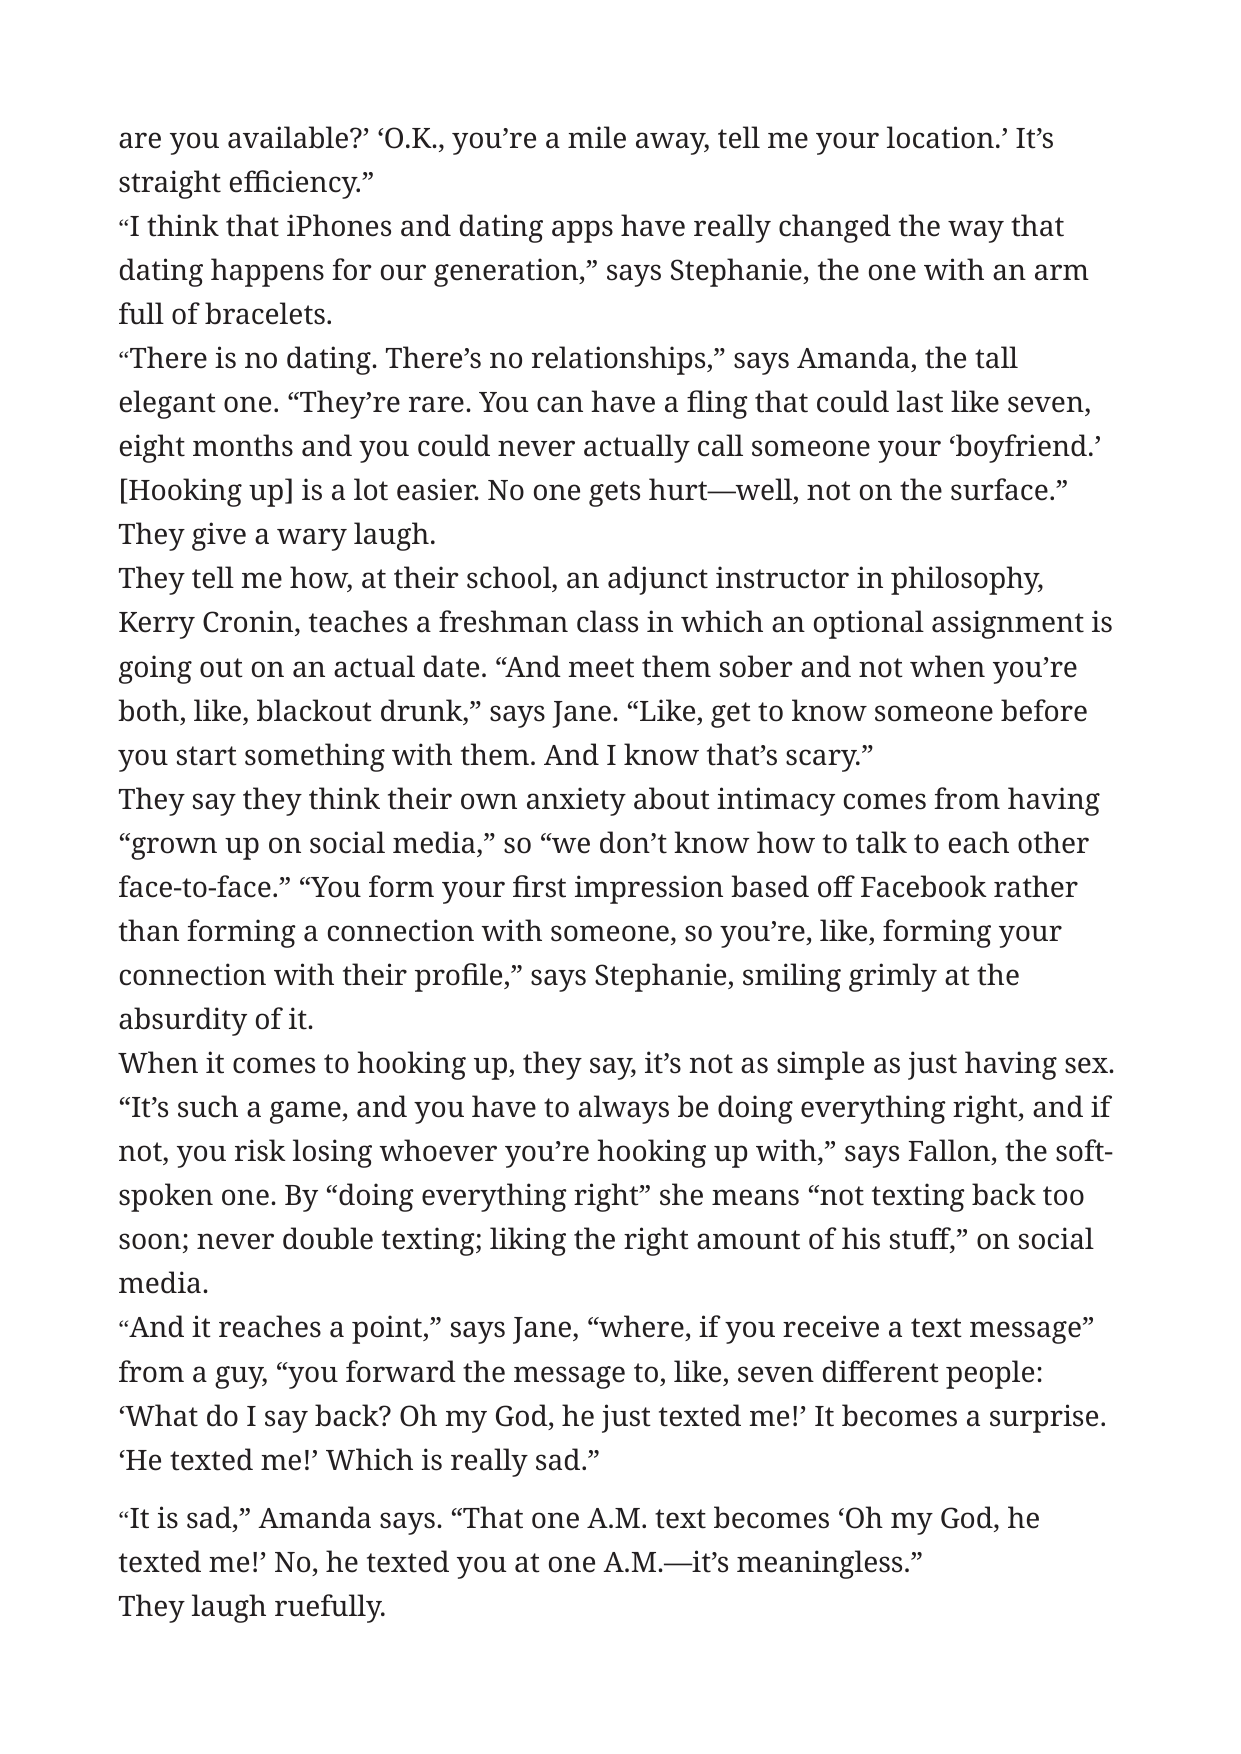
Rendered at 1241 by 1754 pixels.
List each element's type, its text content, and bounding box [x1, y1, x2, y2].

text They give a wary laugh. [118, 515, 1122, 553]
text When it comes to hooking up, they say, it’s not as simple as just having sex. “It’s such a game, and you have to always be doing everything right, and if not, you risk losing whoever you’re hooking up with,” says Fallon, the soft-spoken one. By “doing everything right” she means “not texting back too soon; never double texting; liking the right amount of his stuff,” on social media. [118, 1043, 1122, 1302]
text They say they think their own anxiety about intimacy comes from having “grown up on social media,” so “we don’t know how to talk to each other face-to-face.” “You form your first impression based off Facebook rather than forming a connection with someone, so you’re, like, forming your connection with their profile,” says Stephanie, smiling grimly at the absurdity of it. [118, 779, 1122, 1038]
text “I think that iPhones and dating apps have really changed the way that dating happens for our generation,” says Stephanie, the one with an arm full of bracelets. [118, 206, 1122, 333]
text are you available?’ ‘O.K., you’re a mile away, tell me your location.’ It’s straight efficiency.” [118, 118, 1122, 201]
text They tell me how, at their school, an adjunct instructor in philosophy, Kerry Cronin, teaches a freshman class in which an optional assignment is going out on an actual date. “And meet them sober and not when you’re both, like, blackout drunk,” says Jane. “Like, get to know someone before you start something with them. And I know that’s scary.” [118, 559, 1122, 773]
text “It is sad,” Amanda says. “That one A.M. text becomes ‘Oh my God, he texted me!’ No, he texted you at one A.M.—it’s meaningless.” [118, 1499, 1122, 1581]
text They laugh ruefully. [118, 1587, 1122, 1625]
text “There is no dating. There’s no relationships,” says Amanda, the tall elegant one. “They’re rare. You can have a fling that could last like seven, eight months and you could never actually call someone your ‘boyfriend.’ [Hooking up] is a lot easier. No one gets hurt—well, not on the surface.” [118, 338, 1122, 509]
text “And it reaches a point,” says Jane, “where, if you receive a text message” from a guy, “you forward the message to, like, seven different people: ‘What do I say back? Oh my God, he just texted me!’ It becomes a surprise. ‘He texted me!’ Which is really sad.” [118, 1308, 1122, 1478]
